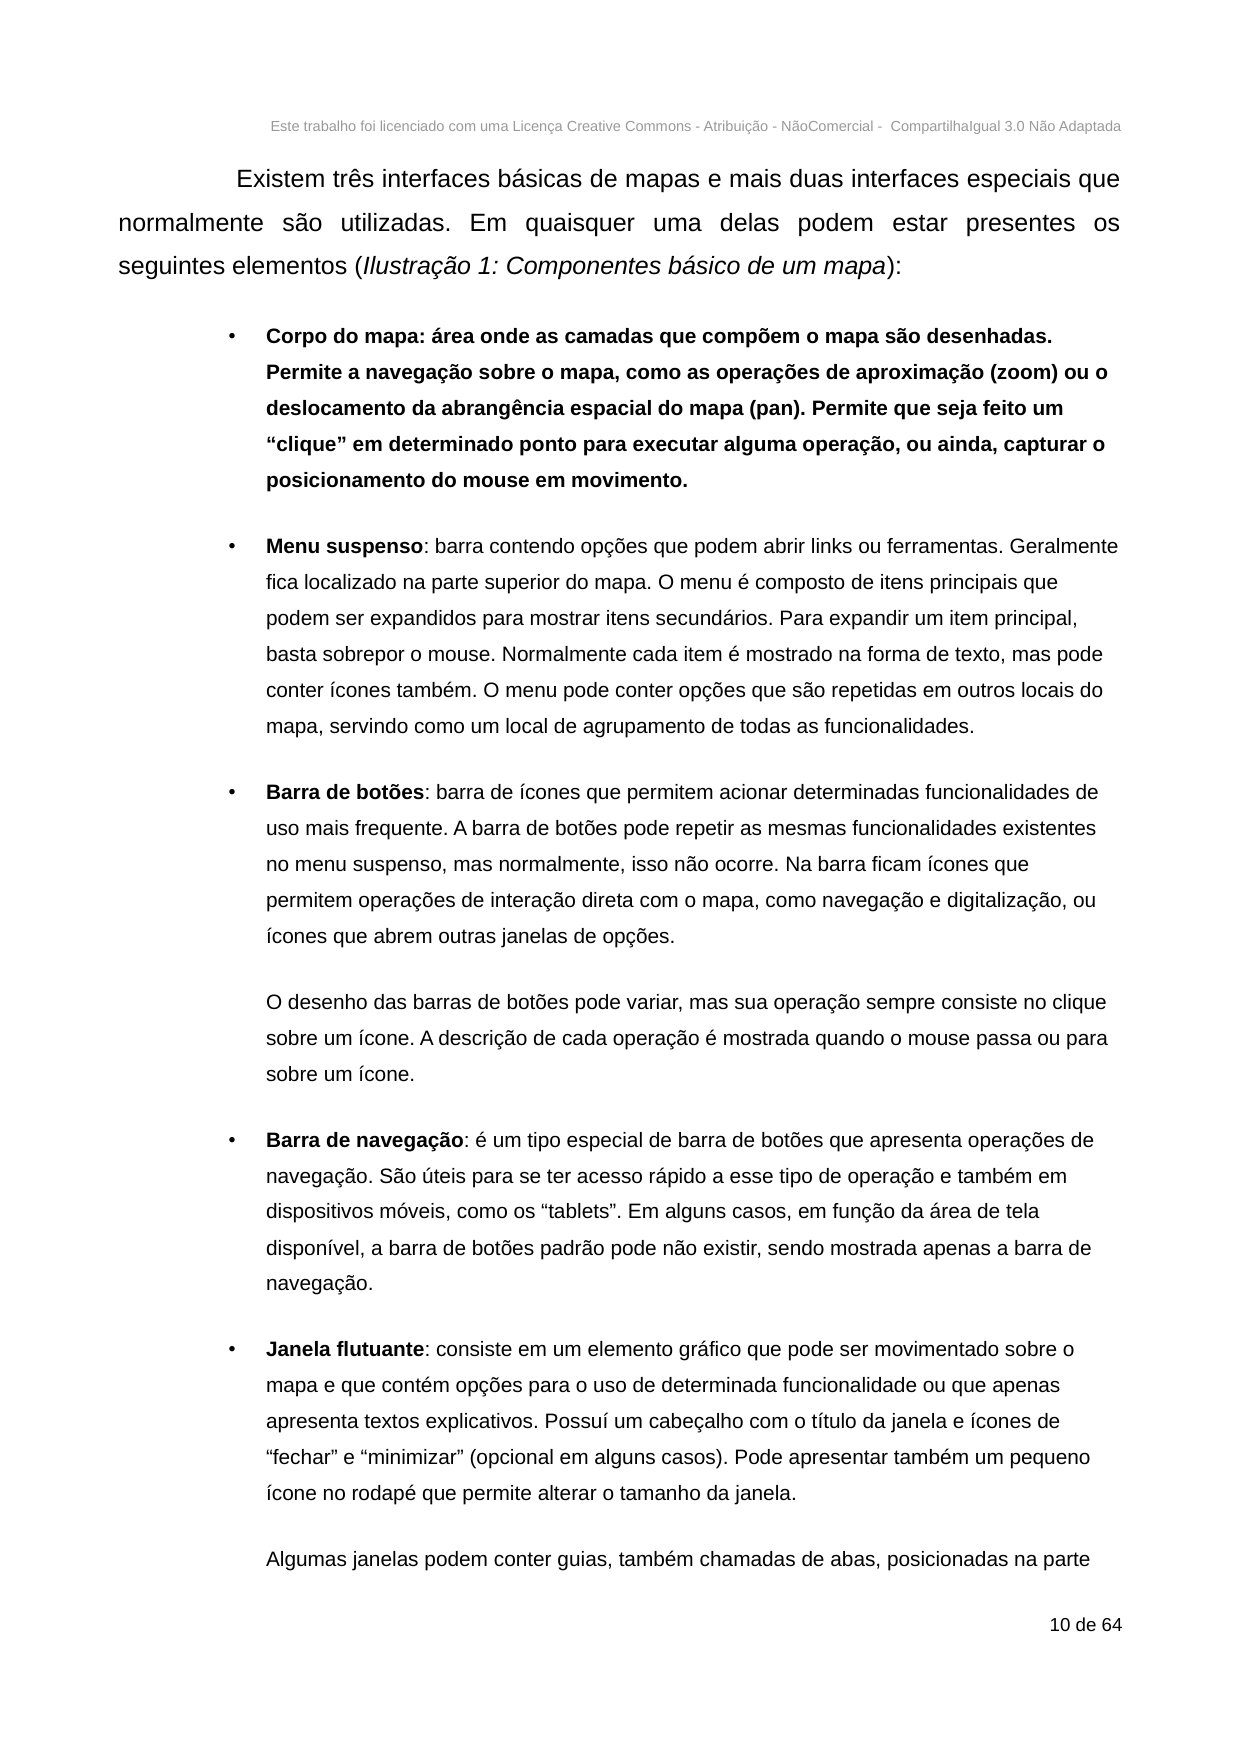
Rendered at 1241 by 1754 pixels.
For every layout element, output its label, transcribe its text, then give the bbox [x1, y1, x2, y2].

list Algumas janelas podem conter guias, também chamadas de abas, posicionadas na parte [228, 1547, 1122, 1571]
list Menu suspenso: barra contendo opções que podem abrir links ou ferramentas. Geralmente fica localizado na parte superior do mapa. O menu é composto de itens principais que podem ser expandidos para mostrar itens secundários. Para expandir um item principal, basta sobrepor o mouse. Normalmente cada item é mostrado na forma de texto, mas pode conter ícones também. O menu pode conter opções que são repetidas em outros locais do mapa, servindo como um local de agrupamento de todas as funcionalidades. [228, 534, 1122, 737]
text Existem três interfaces básicas de mapas e mais duas interfaces especiais que normalmente são utilizadas. Em quaisquer uma delas podem estar presentes os seguintes elementos (Ilustração 1: Componentes básico de um mapa): [118, 164, 1122, 279]
list Corpo do mapa: área onde as camadas que compõem o mapa são desenhadas. Permite a navegação sobre o mapa, como as operações de aproximação (zoom) ou o deslocamento da abrangência espacial do mapa (pan). Permite que seja feito um “clique” em determinado ponto para executar alguma operação, ou ainda, capturar o posicionamento do mouse em movimento. [228, 324, 1122, 492]
list Barra de navegação: é um tipo especial de barra de botões que apresenta operações de navegação. São úteis para se ter acesso rápido a esse tipo de operação e também em dispositivos móveis, como os “tablets”. Em alguns casos, em função da área de tela disponível, a barra de botões padrão pode não existir, sendo mostrada apenas a barra de navegação. [228, 1127, 1122, 1295]
list Janela flutuante: consiste em um elemento gráfico que pode ser movimentado sobre o mapa e que contém opções para o uso de determinada funcionalidade ou que apenas apresenta textos explicativos. Possuí um cabeçalho com o título da janela e ícones de “fechar” e “minimizar” (opcional em alguns casos). Pode apresentar também um pequeno ícone no rodapé que permite alterar o tamanho da janela. [228, 1337, 1122, 1505]
list Barra de botões: barra de ícones que permitem acionar determinadas funcionalidades de uso mais frequente. A barra de botões pode repetir as mesmas funcionalidades existentes no menu suspenso, mas normalmente, isso não ocorre. Na barra ficam ícones que permitem operações de interação direta com o mapa, como navegação e digitalização, ou ícones que abrem outras janelas de opções. [228, 779, 1122, 947]
list O desenho das barras de botões pode variar, mas sua operação sempre consiste no clique sobre um ícone. A descrição de cada operação é mostrada quando o mouse passa ou para sobre um ícone. [228, 989, 1122, 1085]
